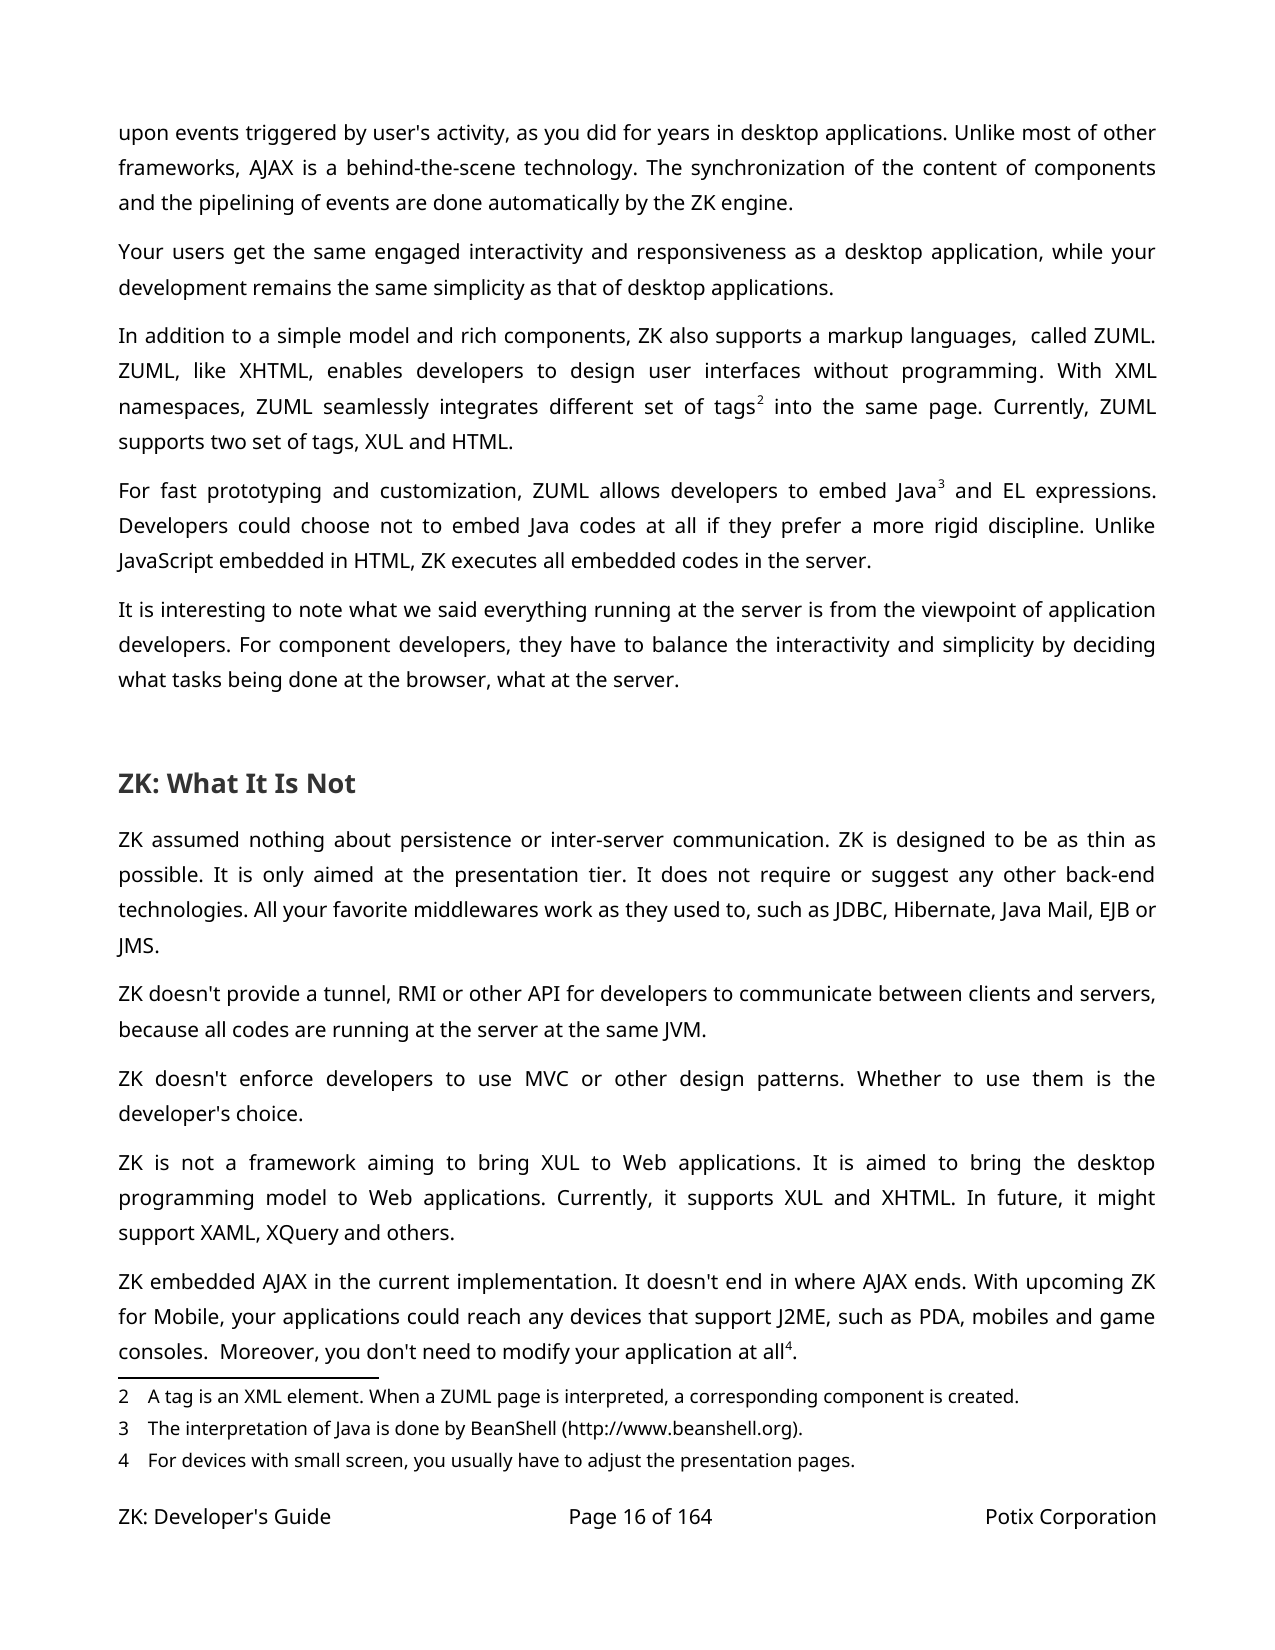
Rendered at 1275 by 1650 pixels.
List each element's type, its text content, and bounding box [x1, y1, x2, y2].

text For devices with small screen, you usually have to adjust the presentation pages. [118, 1447, 1157, 1473]
text It is interesting to note what we said everything running at the server is from the viewpoint of application developers. For component developers, they have to balance the interactivity and simplicity by deciding what tasks being done at the browser, what at the server. [118, 595, 1157, 694]
text A tag is an XML element. When a ZUML page is interpreted, a corresponding component is created. [118, 1384, 1157, 1409]
text ZK embedded AJAX in the current implementation. It doesn't end in where AJAX ends. With upcoming ZK for Mobile, your applications could reach any devices that support J2ME, such as PDA, mobiles and game consoles. Moreover, you don't need to modify your application at all. [118, 1267, 1157, 1366]
text Your users get the same engaged interactivity and responsiveness as a desktop application, while your development remains the same simplicity as that of desktop applications. [118, 237, 1157, 301]
text upon events triggered by user's activity, as you did for years in desktop applications. Unlike most of other frameworks, AJAX is a behind-the-scene technology. The synchronization of the content of components and the pipelining of events are done automatically by the ZK engine. [118, 118, 1157, 217]
text ZK assumed nothing about persistence or inter-server communication. ZK is designed to be as thin as possible. It is only aimed at the presentation tier. It does not require or suggest any other back-end technologies. All your favorite middlewares work as they used to, such as JDBC, Hibernate, Java Mail, EJB or JMS. [118, 825, 1157, 959]
subtitle ZK: What It Is Not [118, 765, 1157, 801]
text ZK is not a framework aiming to bring XUL to Web applications. It is aimed to bring the desktop programming model to Web applications. Currently, it supports XUL and XHTML. In future, it might support XAML, XQuery and others. [118, 1148, 1157, 1246]
text ZK doesn't enforce developers to use MVC or other design patterns. Whether to use them is the developer's choice. [118, 1064, 1157, 1127]
text For fast prototyping and customization, ZUML allows developers to embed Java and EL expressions. Developers could choose not to embed Java codes at all if they prefer a more rigid discipline. Unlike JavaScript embedded in HTML, ZK executes all embedded codes in the server. [118, 476, 1157, 574]
text The interpretation of Java is done by BeanShell (http://www.beanshell.org). [118, 1416, 1157, 1441]
text In addition to a simple model and rich components, ZK also supports a markup languages, called ZUML. ZUML, like XHTML, enables developers to design user interfaces without programming. With XML namespaces, ZUML seamlessly integrates different set of tags into the same page. Currently, ZUML supports two set of tags, XUL and HTML. [118, 321, 1157, 455]
text ZK doesn't provide a tunnel, RMI or other API for developers to communicate between clients and servers, because all codes are running at the server at the same JVM. [118, 979, 1157, 1043]
